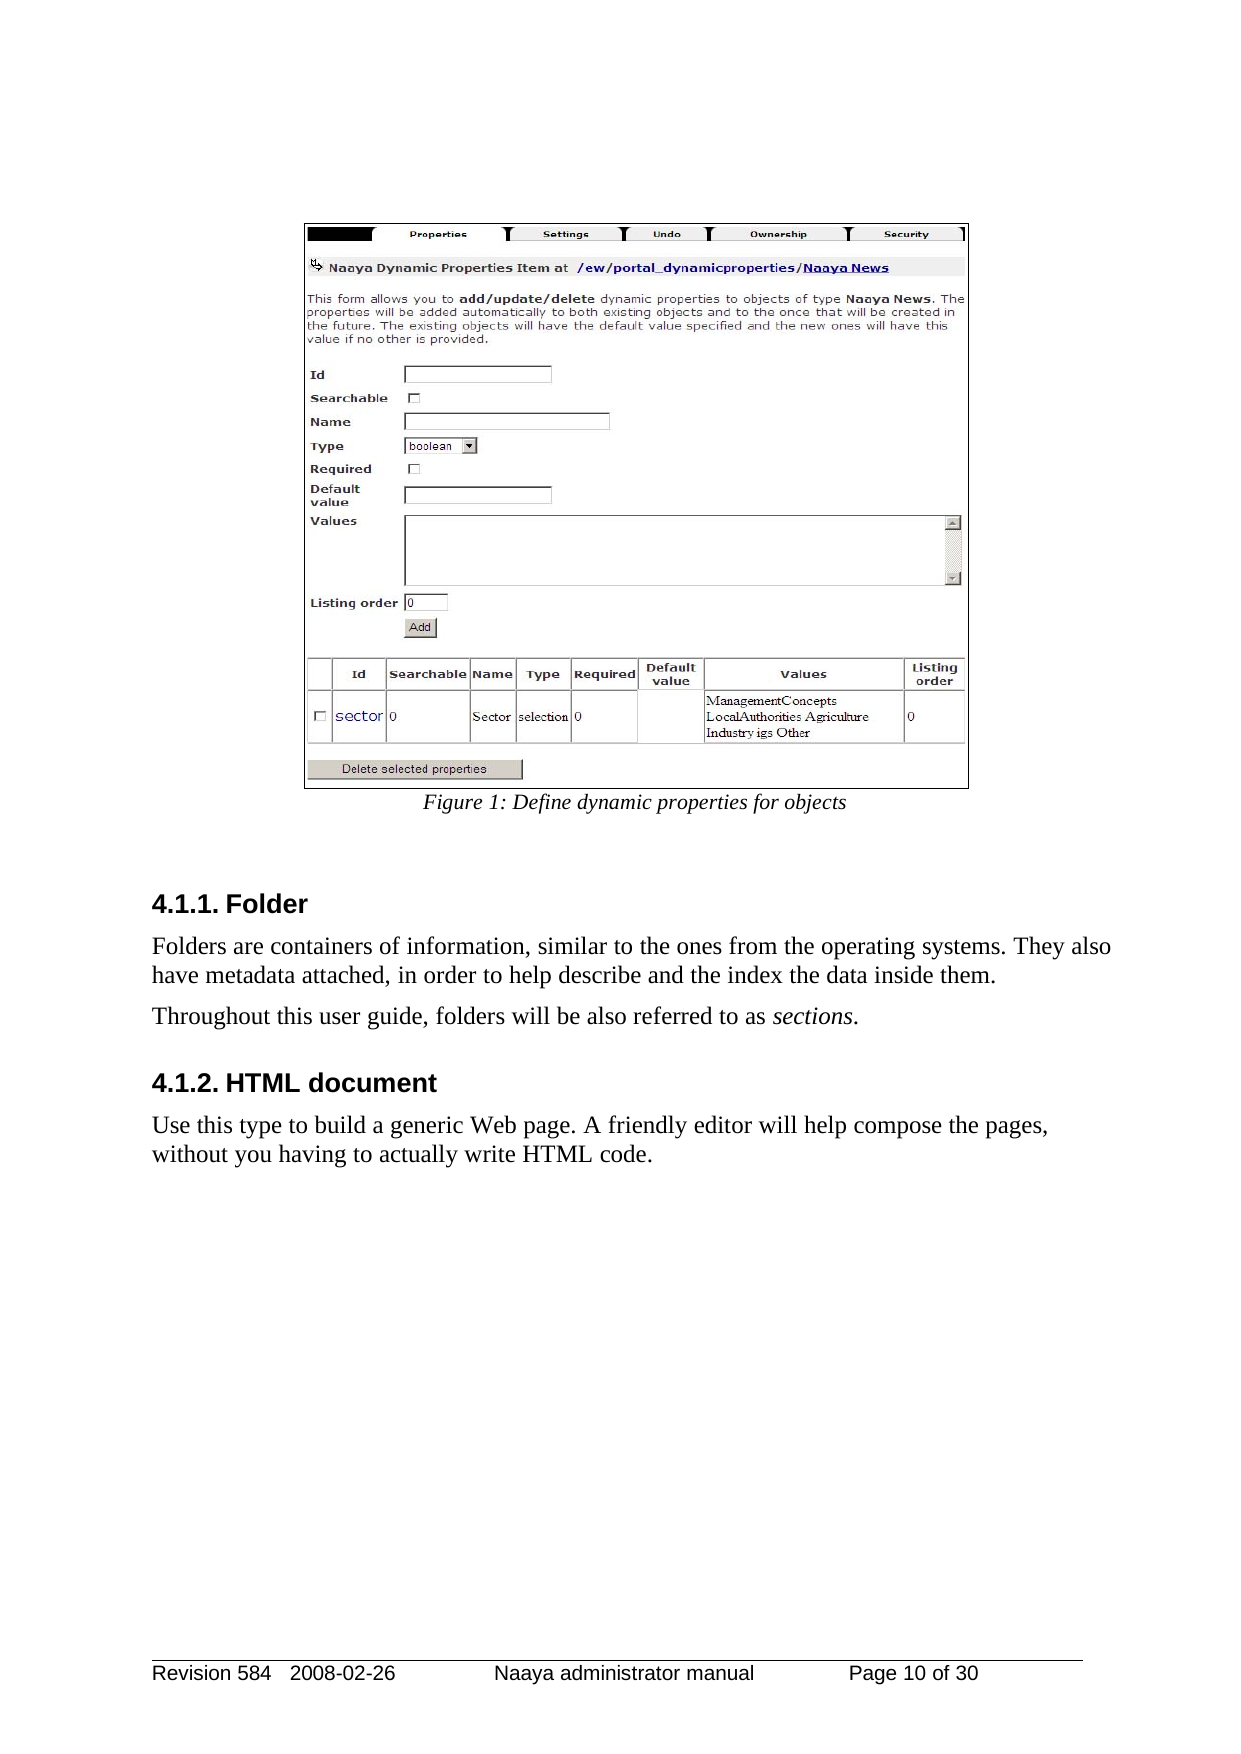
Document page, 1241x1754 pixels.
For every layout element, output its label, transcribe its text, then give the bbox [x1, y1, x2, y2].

text Use this type to build a generic Web page. A friendly editor will help compose the pages, without you having to actually write HTML code. [152, 1110, 1120, 1168]
text Folders are containers of information, similar to the ones from the operating systems. They also have metadata attached, in order to help describe and the index the data inside them. [152, 931, 1120, 989]
picture [307, 227, 965, 785]
subtitle Folder [152, 887, 1120, 918]
subtitle HTML document [152, 1067, 1120, 1098]
text Figure 1: Define dynamic properties for objects [303, 785, 969, 814]
text Throughout this user guide, folders will be also referred to as sections. [152, 1001, 1120, 1030]
